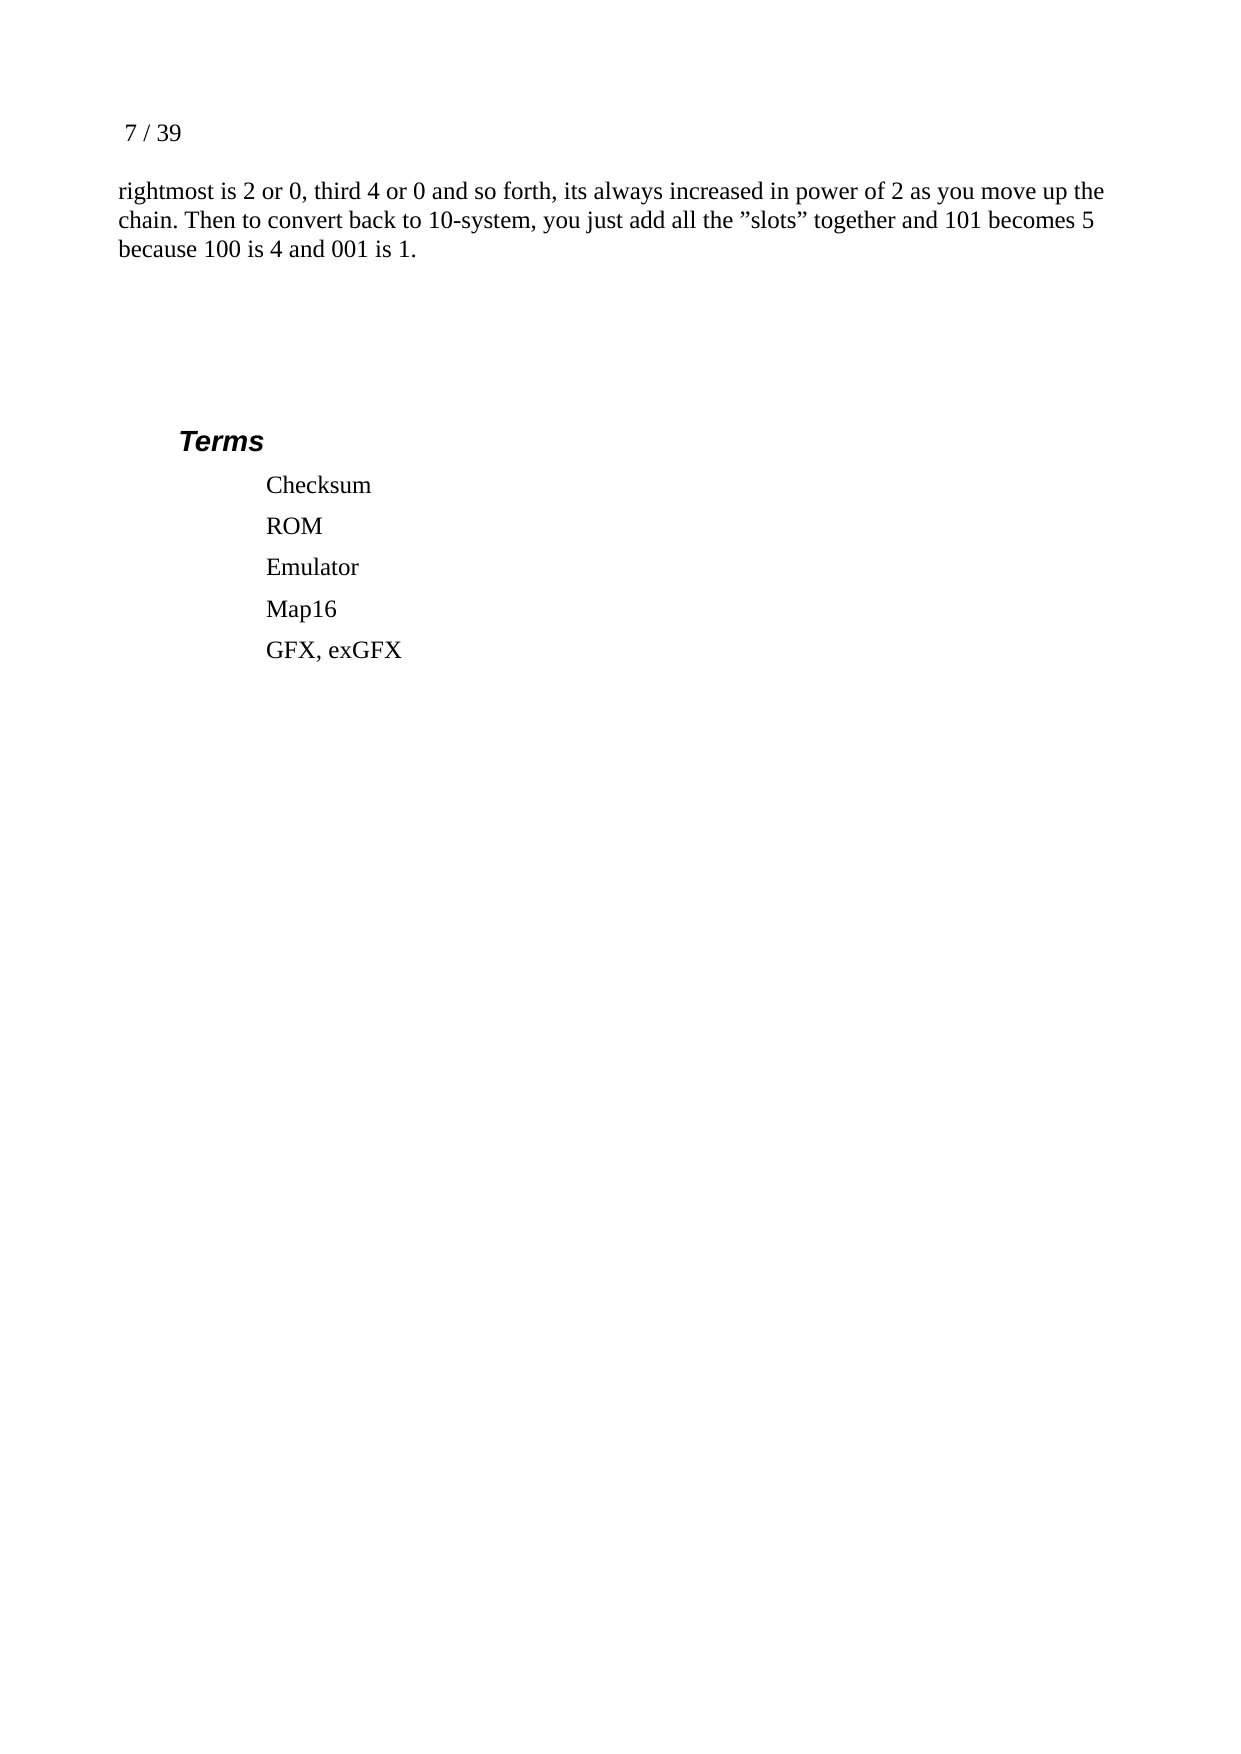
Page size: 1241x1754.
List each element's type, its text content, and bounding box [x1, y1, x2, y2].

text Map16 [118, 594, 1122, 622]
text Checksum [118, 470, 1122, 499]
text GFX, exGFX [118, 635, 1122, 664]
text Emulator [118, 552, 1122, 581]
text ROM [118, 511, 1122, 540]
subtitle Terms [118, 424, 1122, 457]
text rightmost is 2 or 0, third 4 or 0 and so forth, its always increased in power of 2 as you move up the chain. Then to convert back to 10-system, you just add all the ”slots” together and 101 becomes 5 because 100 is 4 and 001 is 1. [118, 176, 1122, 263]
